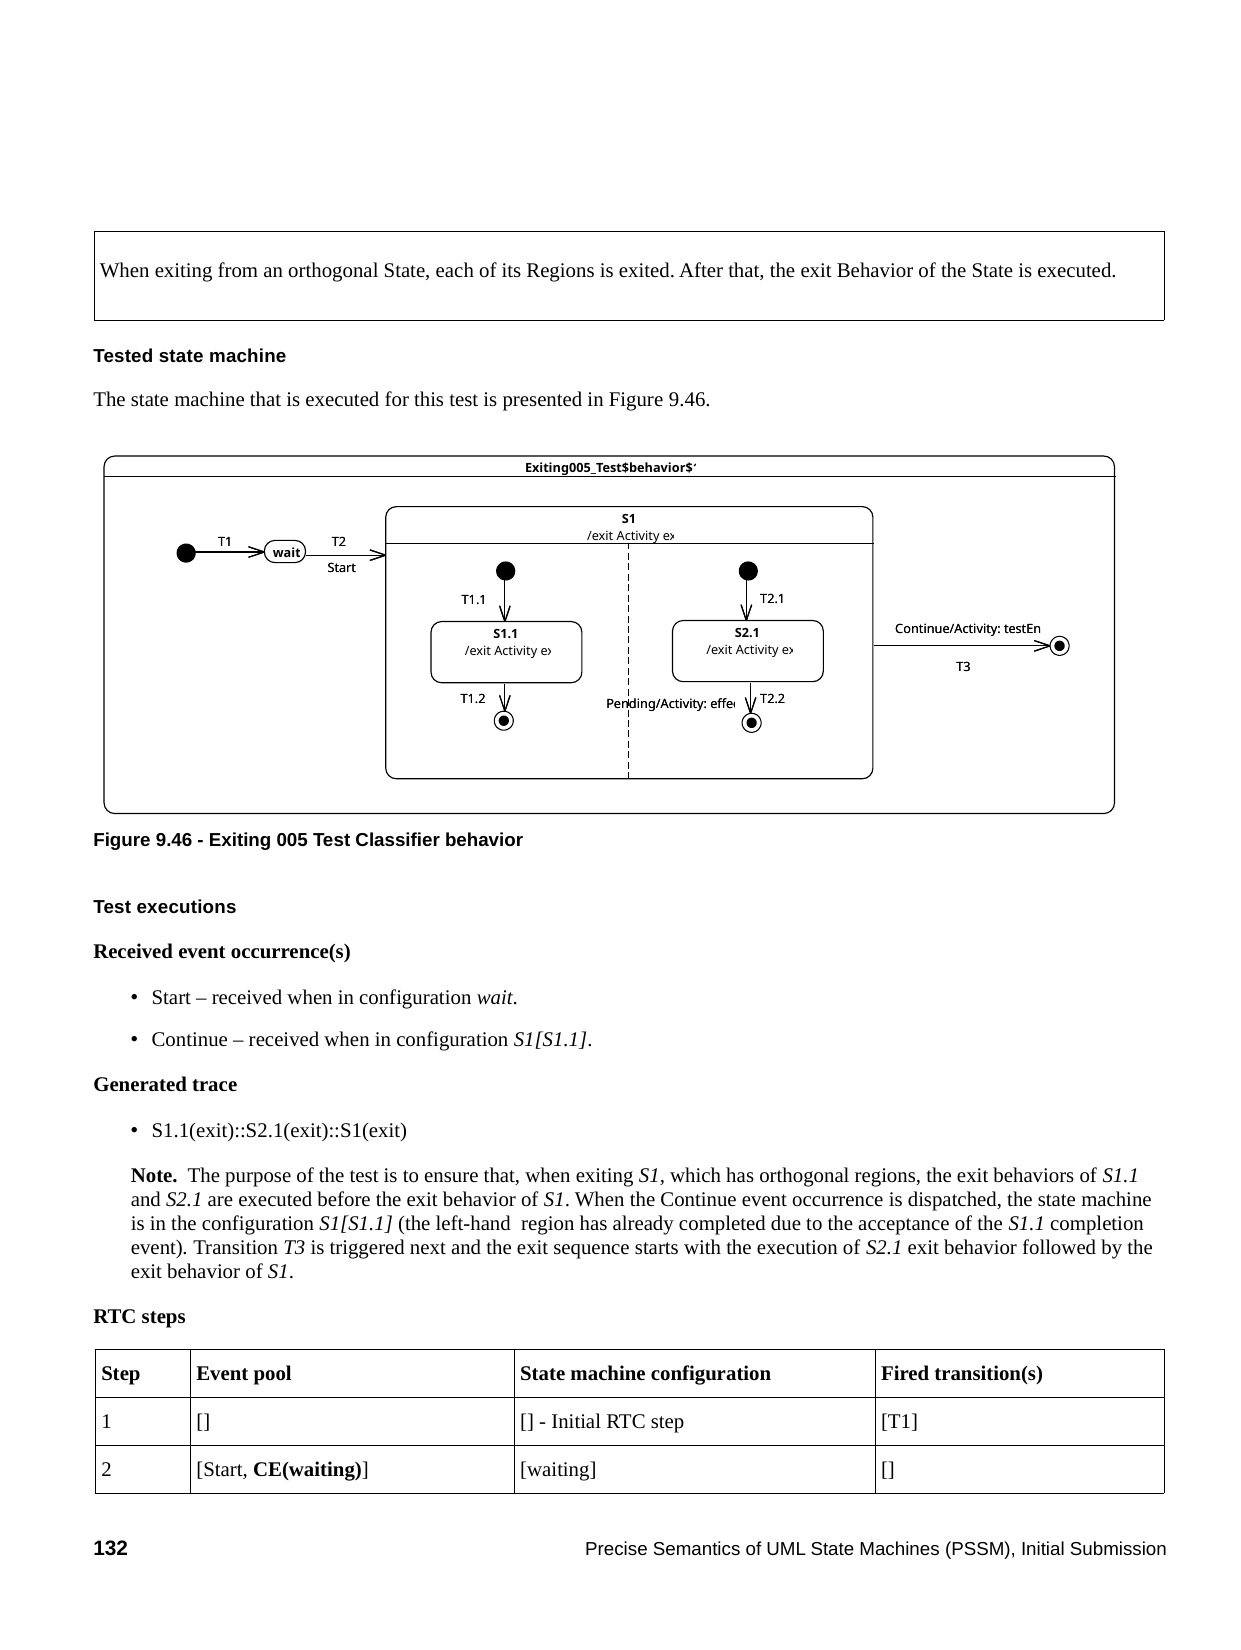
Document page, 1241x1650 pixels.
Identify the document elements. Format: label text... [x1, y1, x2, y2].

list Start – received when in configuration wait. [131, 984, 1164, 1009]
subtitle Test executions [93, 896, 1164, 918]
table_cell [] - Initial RTC step [515, 1398, 875, 1445]
text Generated trace [93, 1072, 1164, 1096]
table_header State machine configuration [515, 1350, 875, 1397]
table_cell 2 [96, 1446, 190, 1492]
table_header Event pool [191, 1350, 514, 1397]
text Received event occurrence(s) [93, 939, 1164, 963]
text Figure 9.46 - Exiting 005 Test Classifier behavior [93, 445, 1127, 850]
table_cell 1 [96, 1398, 190, 1445]
table_cell [waiting] [515, 1446, 875, 1492]
list The state machine that is executed for this test is presented in Figure 9.46. [93, 387, 1164, 411]
table_cell [Start, CE(waiting)] [191, 1446, 514, 1492]
table_cell [] [191, 1398, 514, 1445]
text Note. The purpose of the test is to ensure that, when exiting S1, which has orthogonal regions, the exit behaviors of S1.1 and S2.1 are executed before the exit behavior of S1. When the Continue event occurrence is dispatched, the state machine is in the configuration S1[S1.1] (the left-hand region has already completed due to the acceptance of the S1.1 completion event). Transition T3 is triggered next and the exit sequence starts with the execution of S2.1 exit behavior followed by the exit behavior of S1. [131, 1163, 1164, 1283]
subtitle Tested state machine [93, 345, 1164, 366]
table_header Fired transition(s) [876, 1350, 1164, 1397]
list Continue – received when in configuration S1[S1.1]. [131, 1026, 1164, 1051]
table_header Step [96, 1350, 190, 1397]
table_cell [T1] [876, 1398, 1164, 1445]
text RTC steps [93, 1304, 1164, 1328]
table_cell When exiting from an orthogonal State, each of its Regions is exited. After that, the exit Behavior of the State is executed. [95, 232, 1164, 320]
table_cell [] [876, 1446, 1164, 1492]
list S1.1(exit)::S2.1(exit)::S1(exit) [131, 1117, 1164, 1142]
